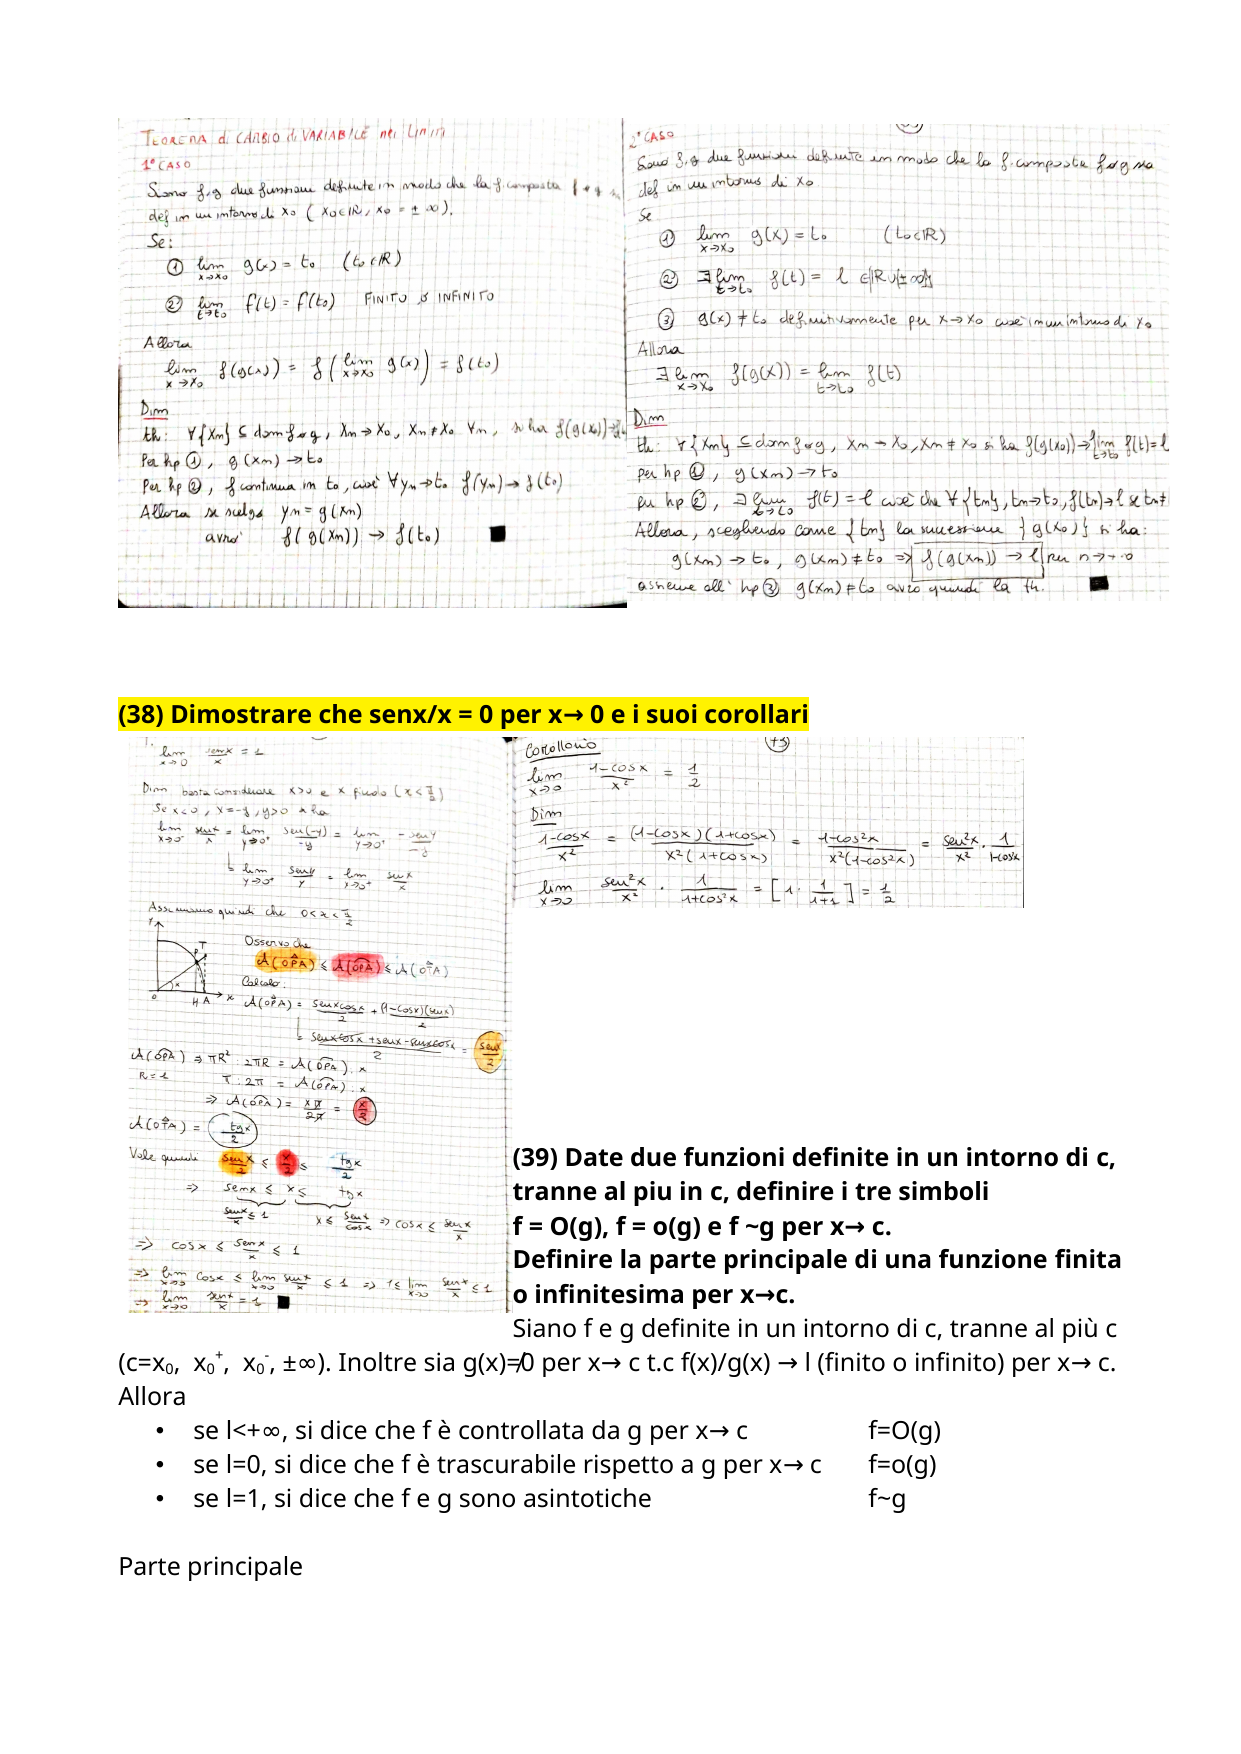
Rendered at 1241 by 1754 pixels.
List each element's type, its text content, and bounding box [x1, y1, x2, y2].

picture [118, 118, 1170, 608]
text Siano f e g definite in un intorno di c, tranne al più c (c=x0, x0+, x0-, ±∞). Inoltre sia g(x)≠0 per x→ c t.c f(x)/g(x) → l (finito o infinito) per x→ c. Allora [118, 1310, 1122, 1412]
list se l=1, si dice che f e g sono asintotiche f~g [156, 1481, 1122, 1515]
text (38) Dimostrare che senx/x = 0 per x→ 0 e i suoi corollari [118, 697, 1122, 731]
text Definire la parte principale di una funzione finita o infinitesima per x→c. [513, 1242, 1122, 1310]
text (39) Date due funzioni definite in un intorno di c, tranne al piu in c, definire i tre simboli [513, 1140, 1122, 1208]
list se l<+∞, si dice che f è controllata da g per x→ c f=O(g) [156, 1412, 1122, 1447]
text f = O(g), f = o(g) e f ~g per x→ c. [513, 1208, 1122, 1242]
list se l=0, si dice che f è trascurabile rispetto a g per x→ c f=o(g) [156, 1447, 1122, 1481]
picture [128, 737, 1024, 1313]
text Parte principale [118, 1549, 1122, 1583]
